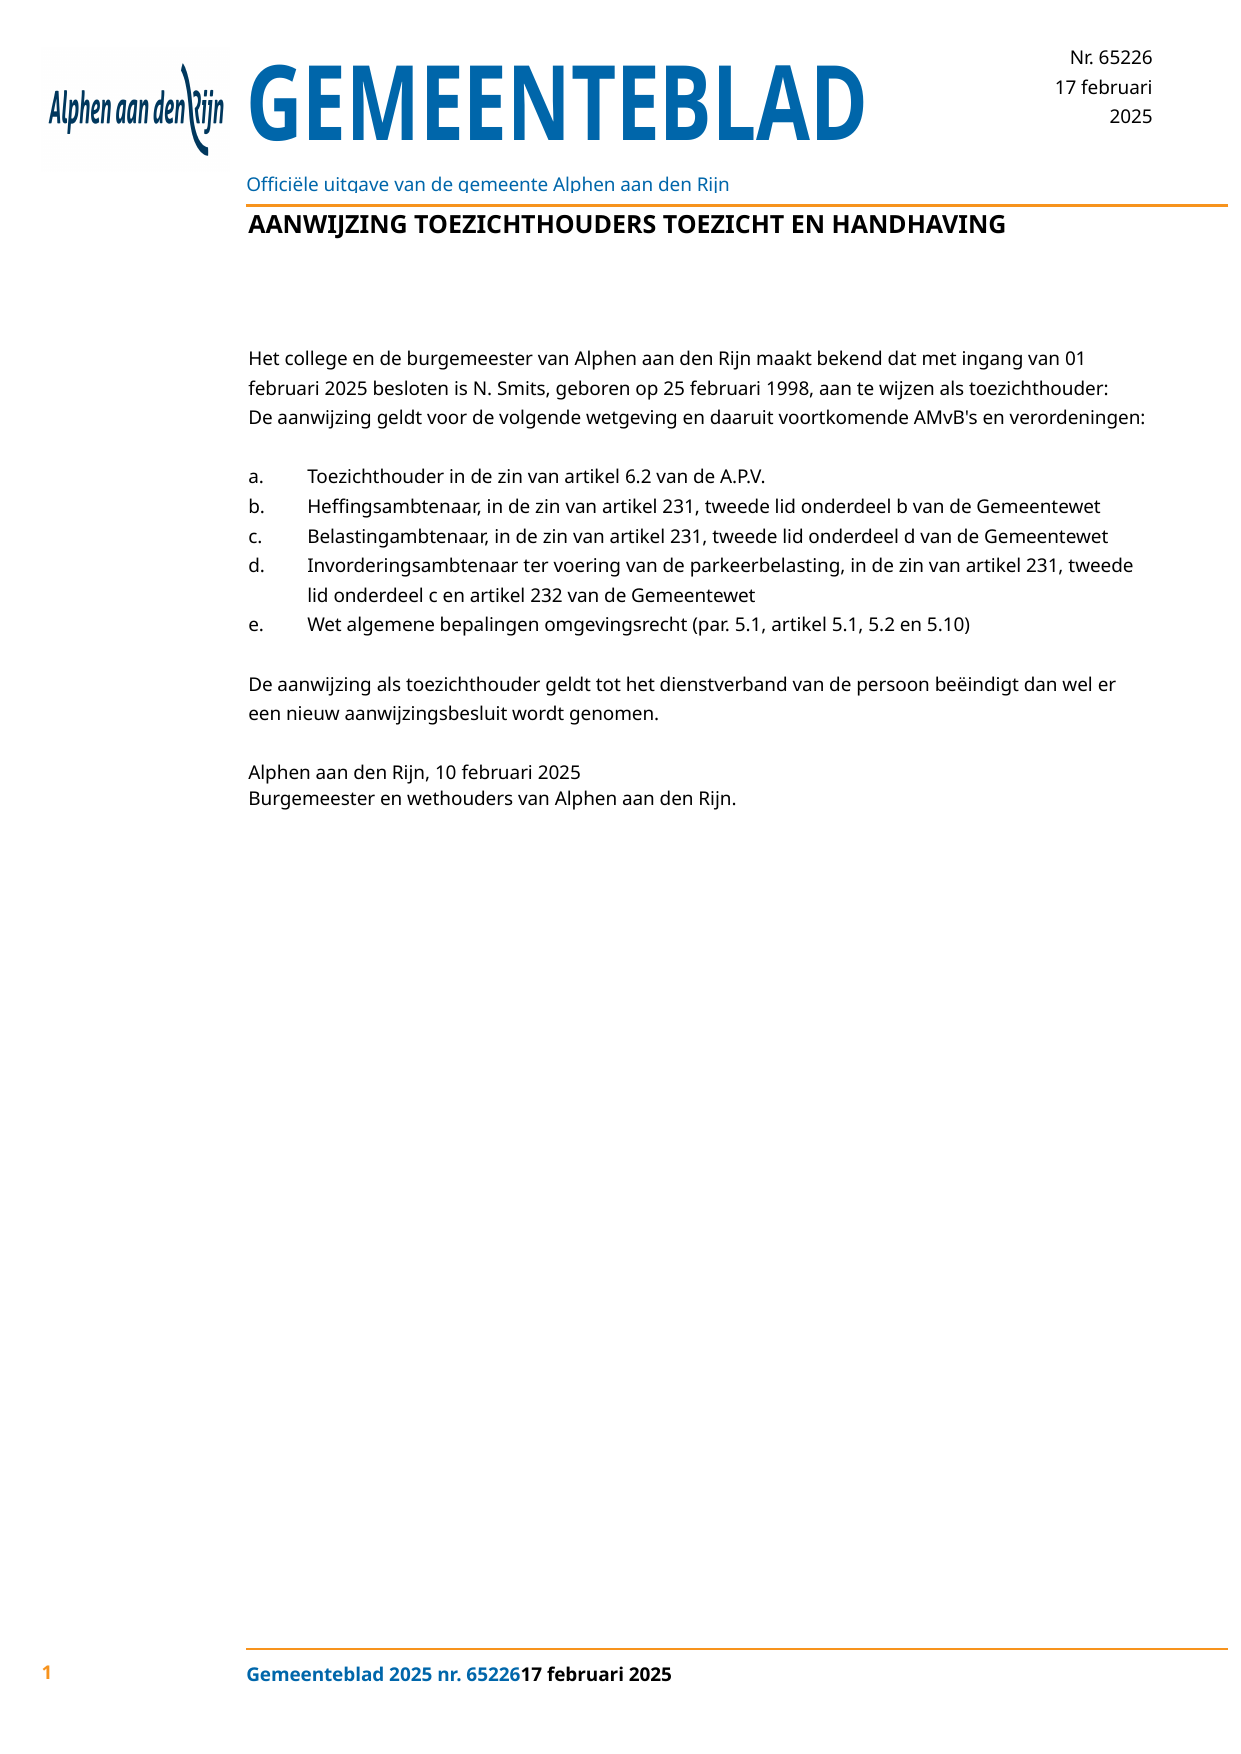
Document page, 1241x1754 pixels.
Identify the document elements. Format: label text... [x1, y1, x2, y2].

list Heffingsambtenaar, in de zin van artikel 231, tweede lid onderdeel b van de Gemeentewet [248, 493, 1152, 519]
text De aanwijzing geldt voor de volgende wetgeving en daaruit voortkomende AMvB's en verordeningen: [248, 404, 1152, 430]
text Het college en de burgemeester van Alphen aan den Rijn maakt bekend dat met ingang van 01 februari 2025 besloten is N. Smits, geboren op 25 februari 1998, aan te wijzen als toezichthouder: [248, 345, 1152, 401]
text Alphen aan den Rijn, 10 februari 2025 [248, 759, 1152, 785]
text AANWIJZING TOEZICHTHOUDERS TOEZICHT EN HANDHAVING [248, 207, 1152, 241]
text Burgemeester en wethouders van Alphen aan den Rijn. [248, 785, 1152, 811]
text De aanwijzing als toezichthouder geldt tot het dienstverband van de persoon beëindigt dan wel er een nieuw aanwijzingsbesluit wordt genomen. [248, 671, 1152, 726]
list Invorderingsambtenaar ter voering van de parkeerbelasting, in de zin van artikel 231, tweede lid onderdeel c en artikel 232 van de Gemeentewet [248, 552, 1152, 608]
list Belastingambtenaar, in de zin van artikel 231, tweede lid onderdeel d van de Gemeentewet [248, 523, 1152, 548]
list Wet algemene bepalingen omgevingsrecht (par. 5.1, artikel 5.1, 5.2 en 5.10) [248, 612, 1152, 637]
picture [41, 47, 231, 172]
list Toezichthouder in de zin van artikel 6.2 van de A.P.V. [248, 464, 1152, 489]
